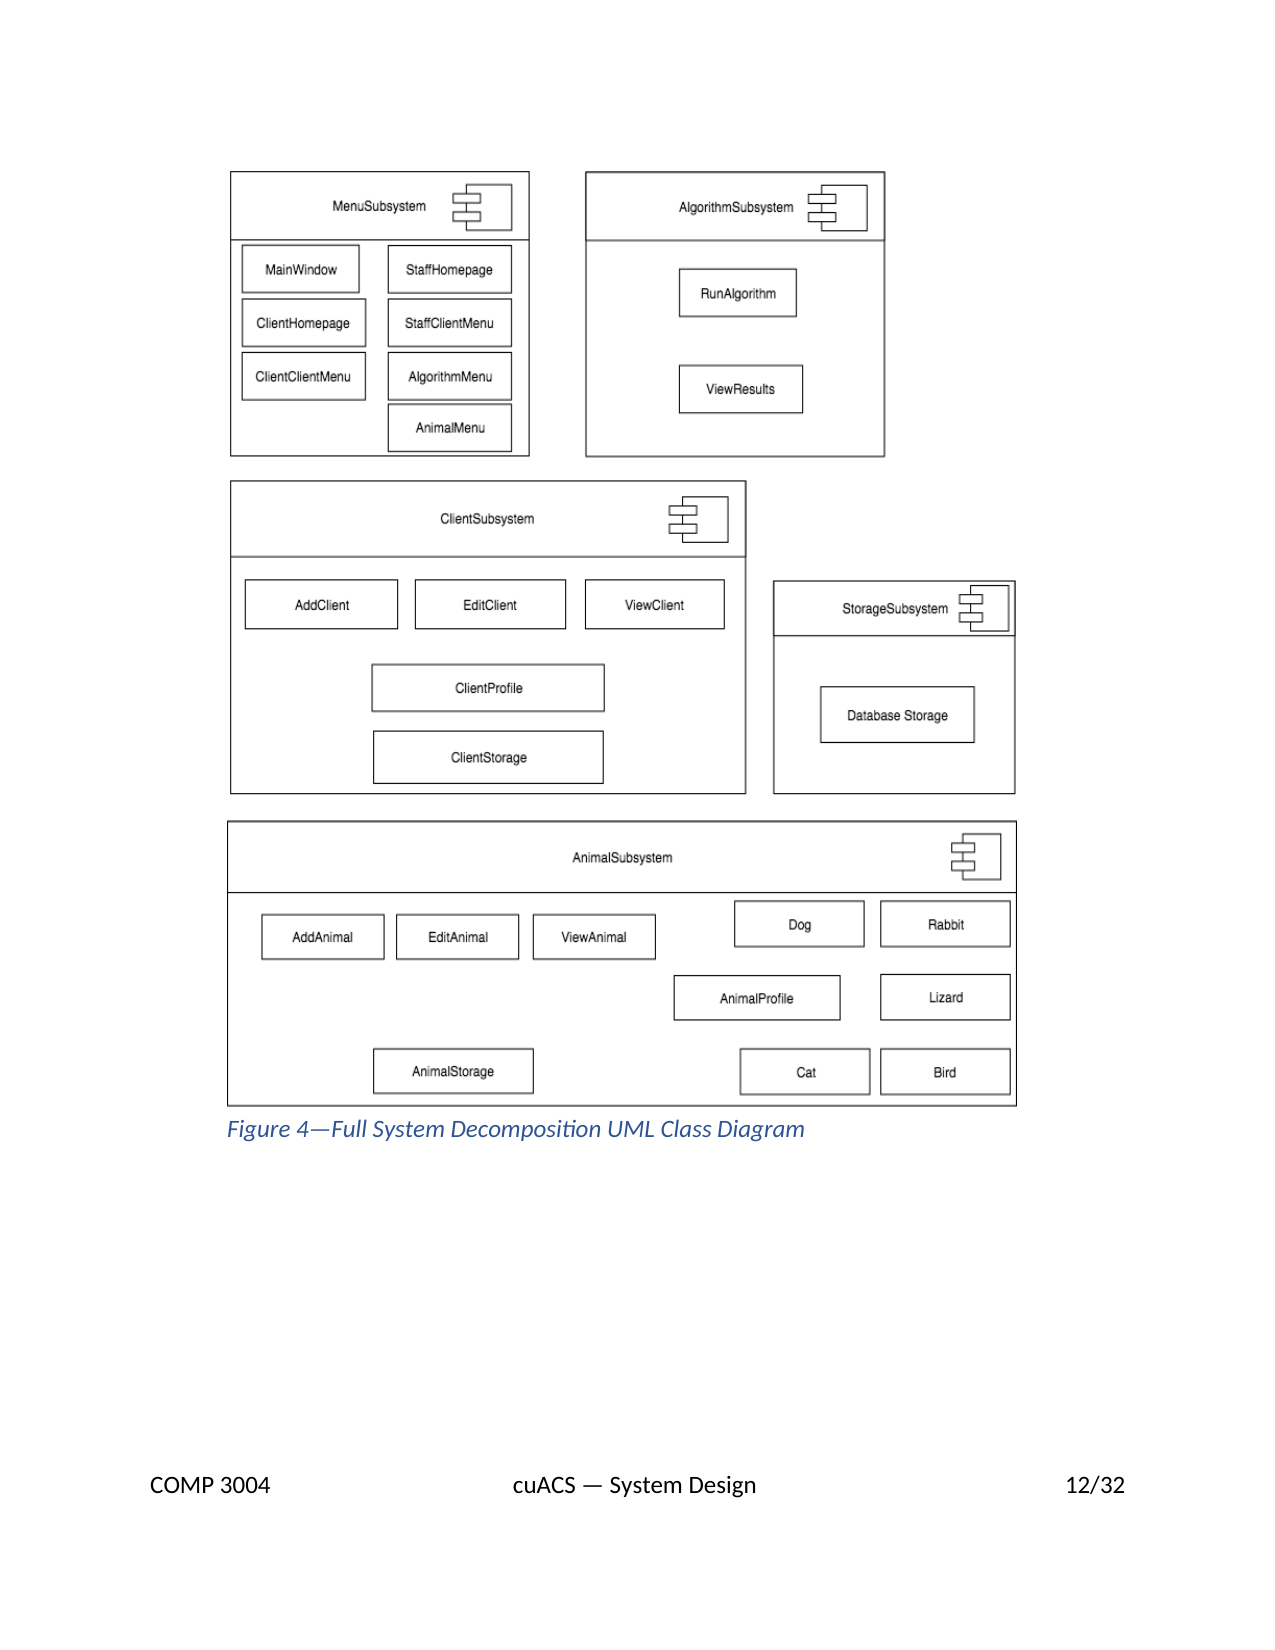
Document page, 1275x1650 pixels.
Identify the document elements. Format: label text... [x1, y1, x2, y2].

text Figure 4—Full System Decomposition UML Class Diagram [227, 1107, 1017, 1143]
picture [226, 170, 1017, 1107]
